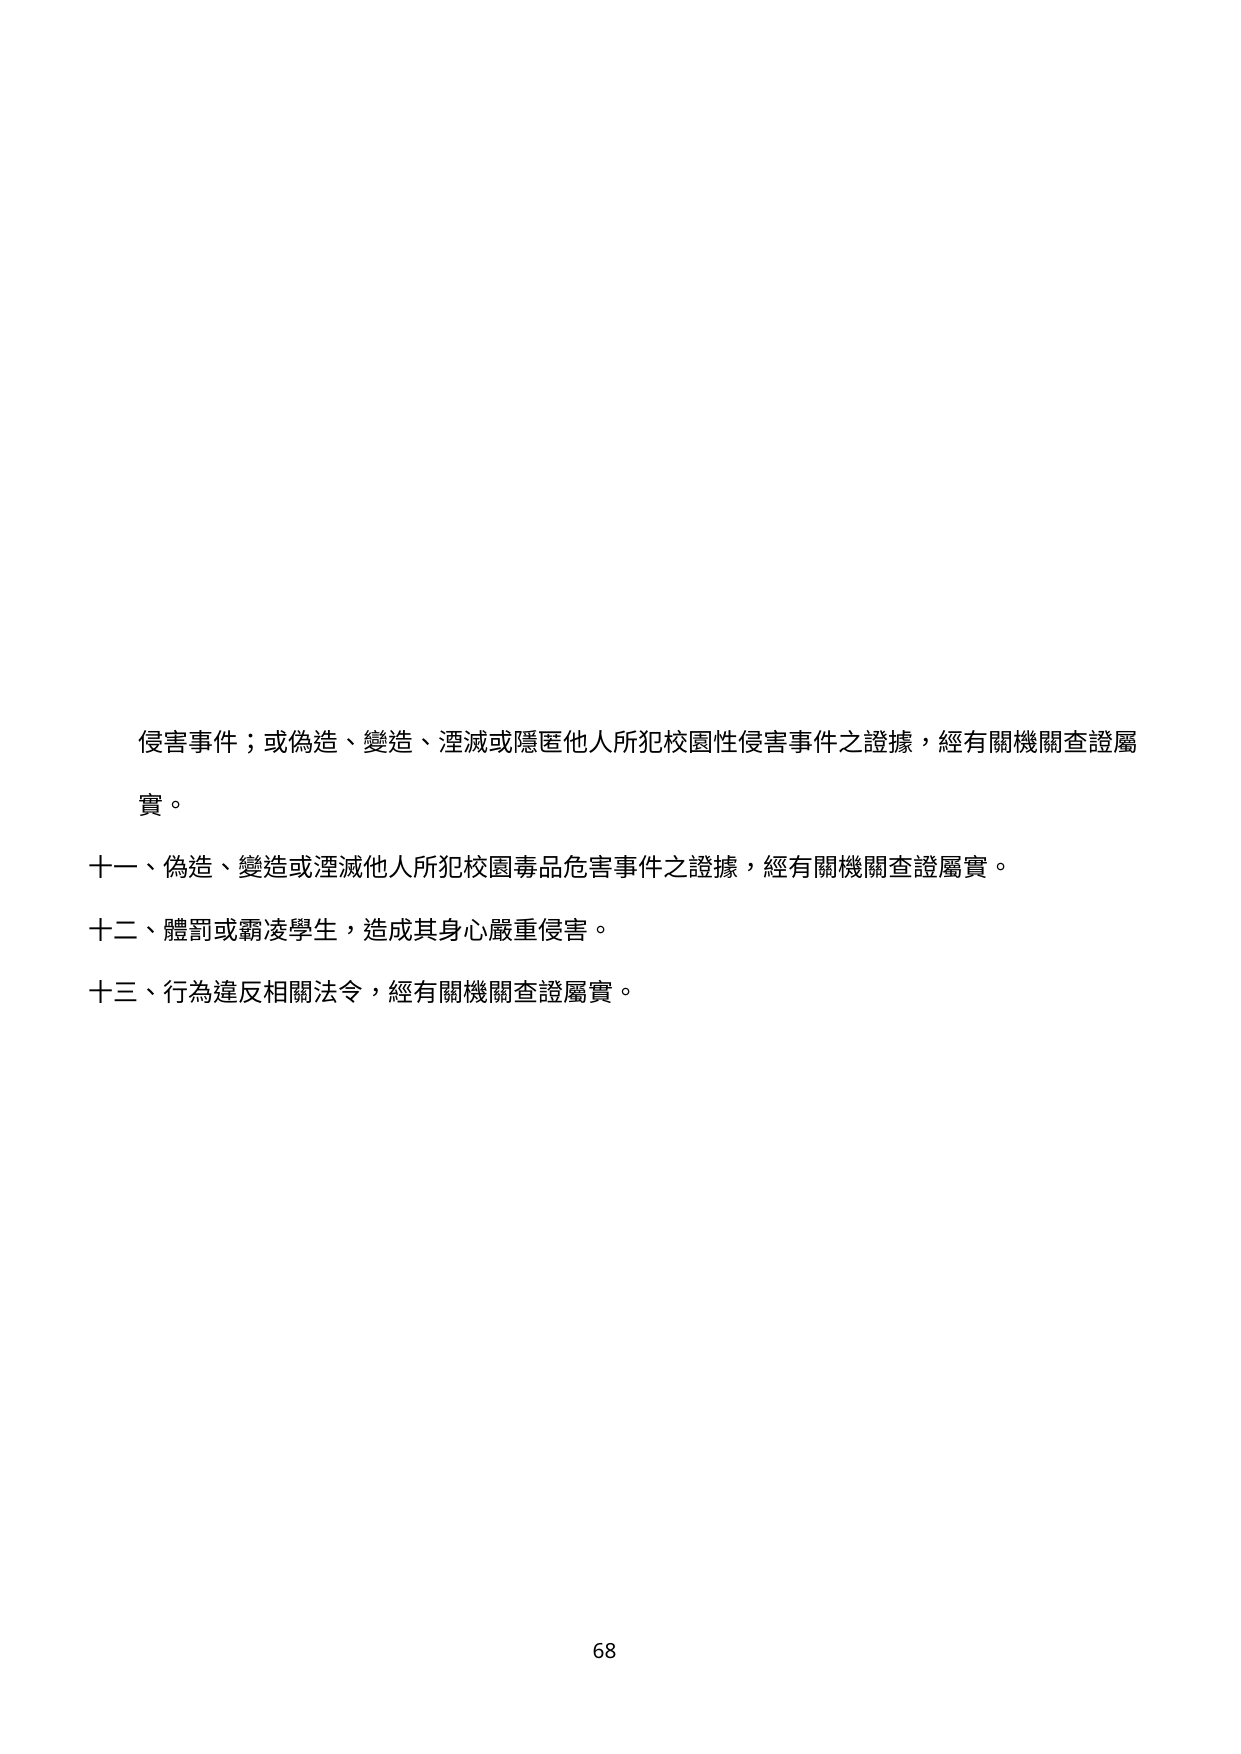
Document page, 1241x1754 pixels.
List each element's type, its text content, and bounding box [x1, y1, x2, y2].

text 十三、行為違反相關法令，經有關機關查證屬實。 [89, 949, 1157, 1012]
text 侵害事件；或偽造、變造、湮滅或隱匿他人所犯校園性侵害事件之證據，經有關機關查證屬 [89, 699, 1157, 762]
text 十二、體罰或霸凌學生，造成其身心嚴重侵害。 [89, 887, 1157, 949]
text 實。 [89, 762, 1157, 824]
text 十一、偽造、變造或湮滅他人所犯校園毒品危害事件之證據，經有關機關查證屬實。 [89, 824, 1157, 887]
